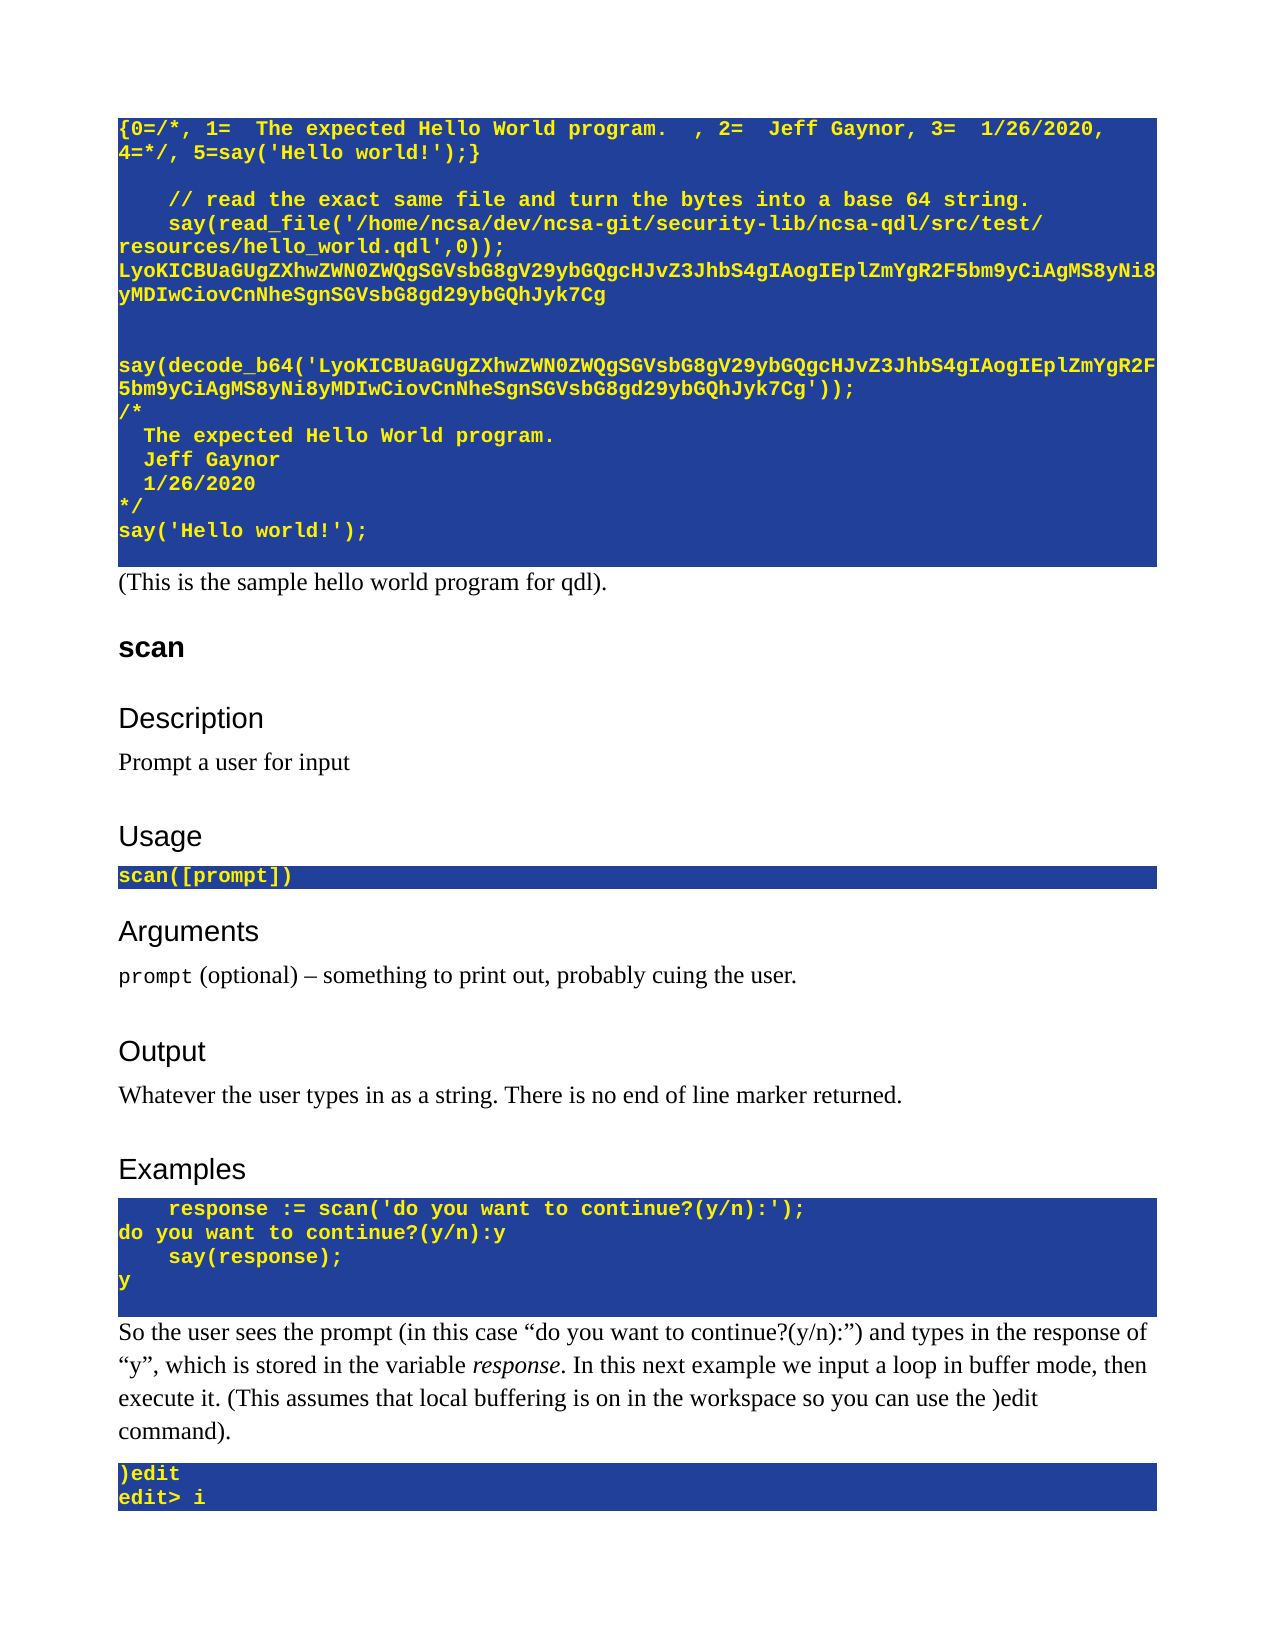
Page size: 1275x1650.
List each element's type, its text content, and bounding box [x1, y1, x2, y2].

text (This is the sample hello world program for qdl). [118, 567, 1157, 596]
text scan([prompt]) [118, 866, 1157, 889]
text say(decode_b64('LyoKICBUaGUgZXhwZWN0ZWQgSGVsbG8gV29ybGQgcHJvZ3JhbS4gIAogIEplZmYgR2F5bm9yCiAgMS8yNi8yMDIwCiovCnNheSgnSGVsbG8gd29ybGQhJyk7Cg')); [118, 331, 1157, 402]
subtitle Description [118, 701, 1157, 734]
subtitle Output [118, 1034, 1157, 1067]
text Jeff Gaynor [118, 449, 1157, 473]
subtitle Arguments [118, 914, 1157, 948]
subtitle scan [118, 629, 1157, 663]
text */ [118, 496, 1157, 520]
text Whatever the user types in as a string. There is no end of line marker returned. [118, 1080, 1157, 1108]
text prompt (optional) – something to print out, probably cuing the user. [118, 960, 1157, 990]
subtitle Usage [118, 819, 1157, 853]
text Prompt a user for input [118, 747, 1157, 776]
text response := scan('do you want to continue?(y/n):'); [118, 1198, 1157, 1222]
text say(response); [118, 1246, 1157, 1269]
subtitle Examples [118, 1152, 1157, 1186]
text )edit [118, 1463, 1157, 1487]
text {0=/*, 1= The expected Hello World program. , 2= Jeff Gaynor, 3= 1/26/2020, 4=*/, 5=say('Hello world!');} [118, 118, 1157, 165]
text say('Hello world!'); [118, 520, 1157, 544]
text /* [118, 402, 1157, 426]
text LyoKICBUaGUgZXhwZWN0ZWQgSGVsbG8gV29ybGQgcHJvZ3JhbS4gIAogIEplZmYgR2F5bm9yCiAgMS8yNi8yMDIwCiovCnNheSgnSGVsbG8gd29ybGQhJyk7Cg [118, 260, 1157, 307]
text So the user sees the prompt (in this case “do you want to continue?(y/n):”) and types in the response of “y”, which is stored in the variable response. In this next example we input a loop in buffer mode, then execute it. (This assumes that local buffering is on in the workspace so you can use the )edit command). [118, 1317, 1157, 1444]
text edit> i [118, 1487, 1157, 1511]
text say(read_file('/home/ncsa/dev/ncsa-git/security-lib/ncsa-qdl/src/test/resources/hello_world.qdl',0)); [118, 213, 1157, 260]
text // read the exact same file and turn the bytes into a base 64 string. [118, 189, 1157, 213]
text y [118, 1269, 1157, 1293]
text 1/26/2020 [118, 473, 1157, 496]
text do you want to continue?(y/n):y [118, 1222, 1157, 1246]
text The expected Hello World program. [118, 426, 1157, 449]
